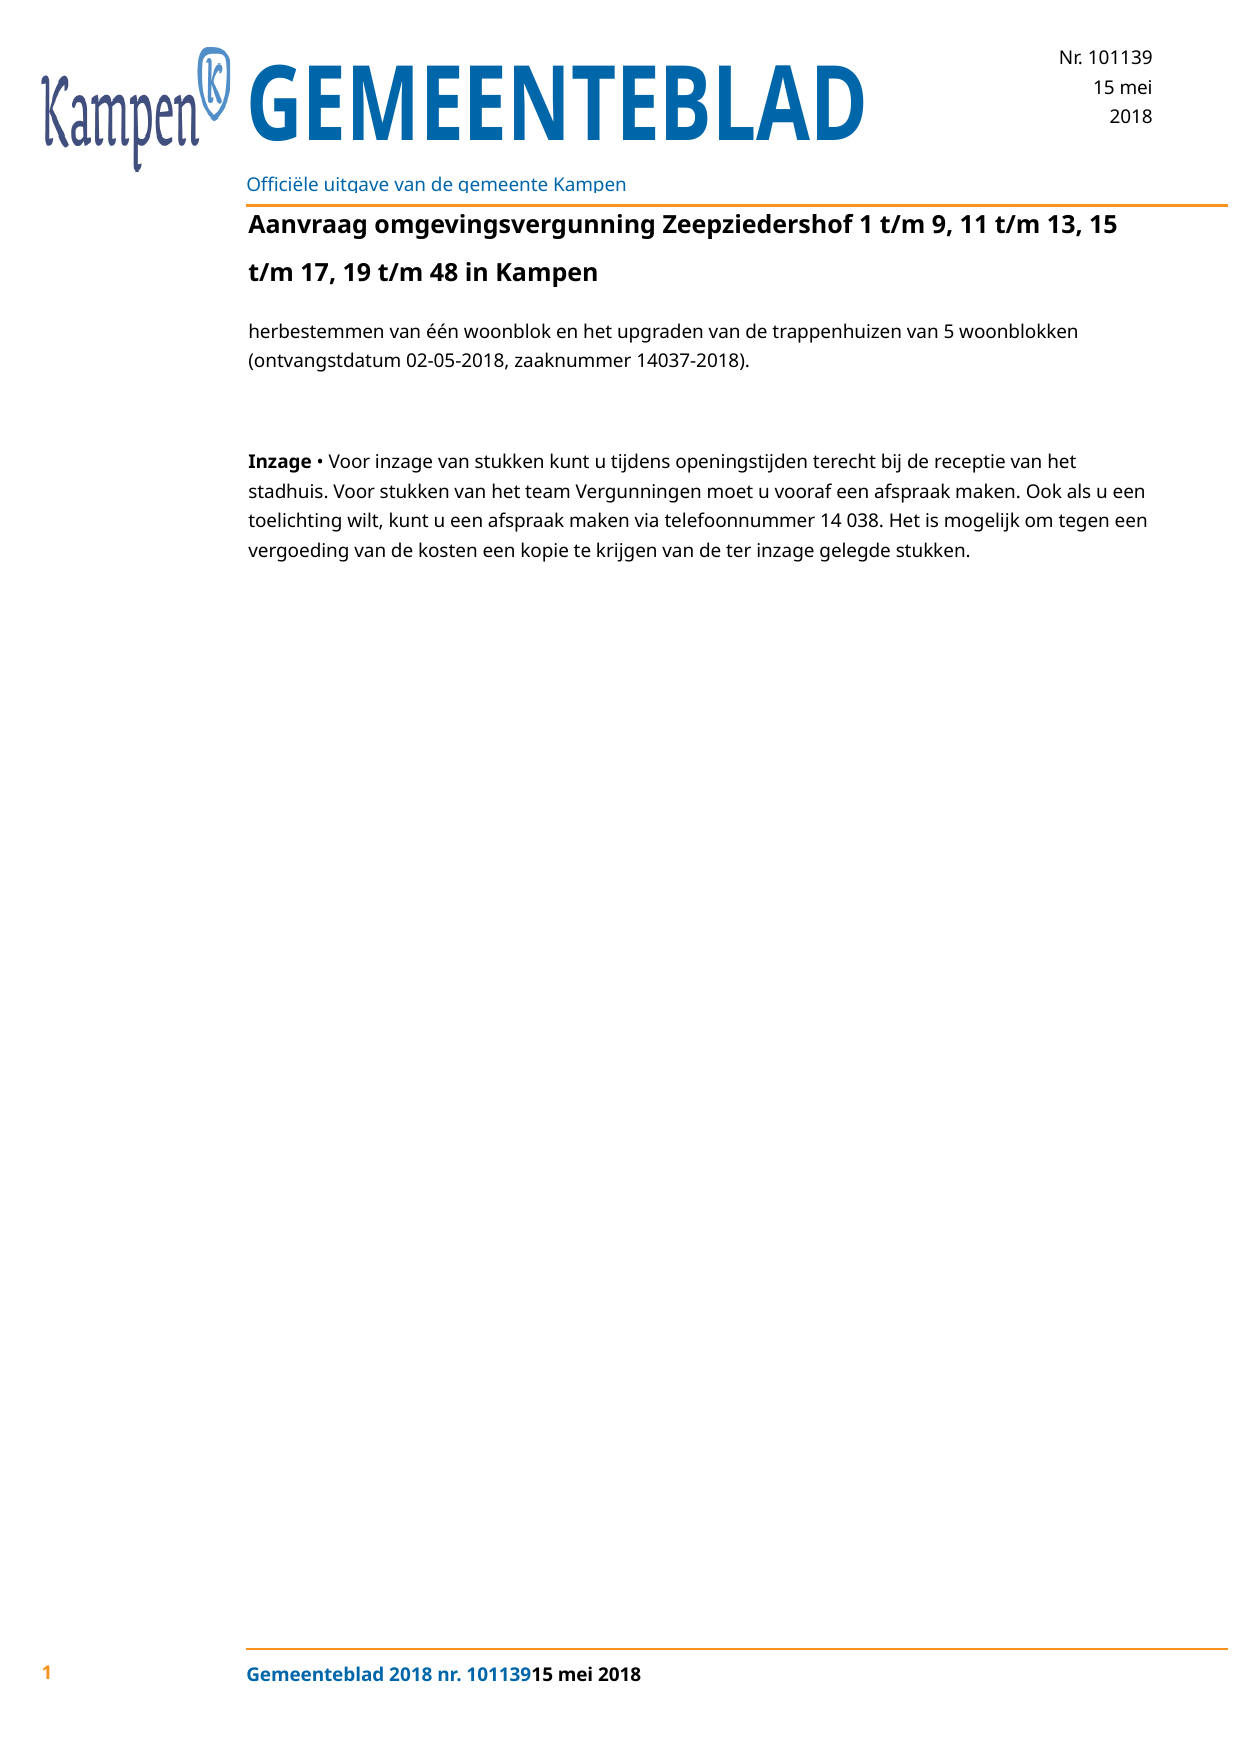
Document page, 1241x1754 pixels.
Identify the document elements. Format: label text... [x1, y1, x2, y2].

picture [41, 47, 231, 172]
text Aanvraag omgevingsvergunning Zeepziedershof 1 t/m 9, 11 t/m 13, 15 t/m 17, 19 t/m 48 in Kampen [248, 207, 1152, 288]
text herbestemmen van één woonblok en het upgraden van de trappenhuizen van 5 woonblokken (ontvangstdatum 02-05-2018, zaaknummer 14037-2018). [248, 318, 1152, 373]
text Inzage • Voor inzage van stukken kunt u tijdens openingstijden terecht bij de receptie van het stadhuis. Voor stukken van het team Vergunningen moet u vooraf een afspraak maken. Ook als u een toelichting wilt, kunt u een afspraak maken via telefoonnummer 14 038. Het is mogelijk om tegen een vergoeding van de kosten een kopie te krijgen van de ter inzage gelegde stukken. [248, 448, 1152, 563]
